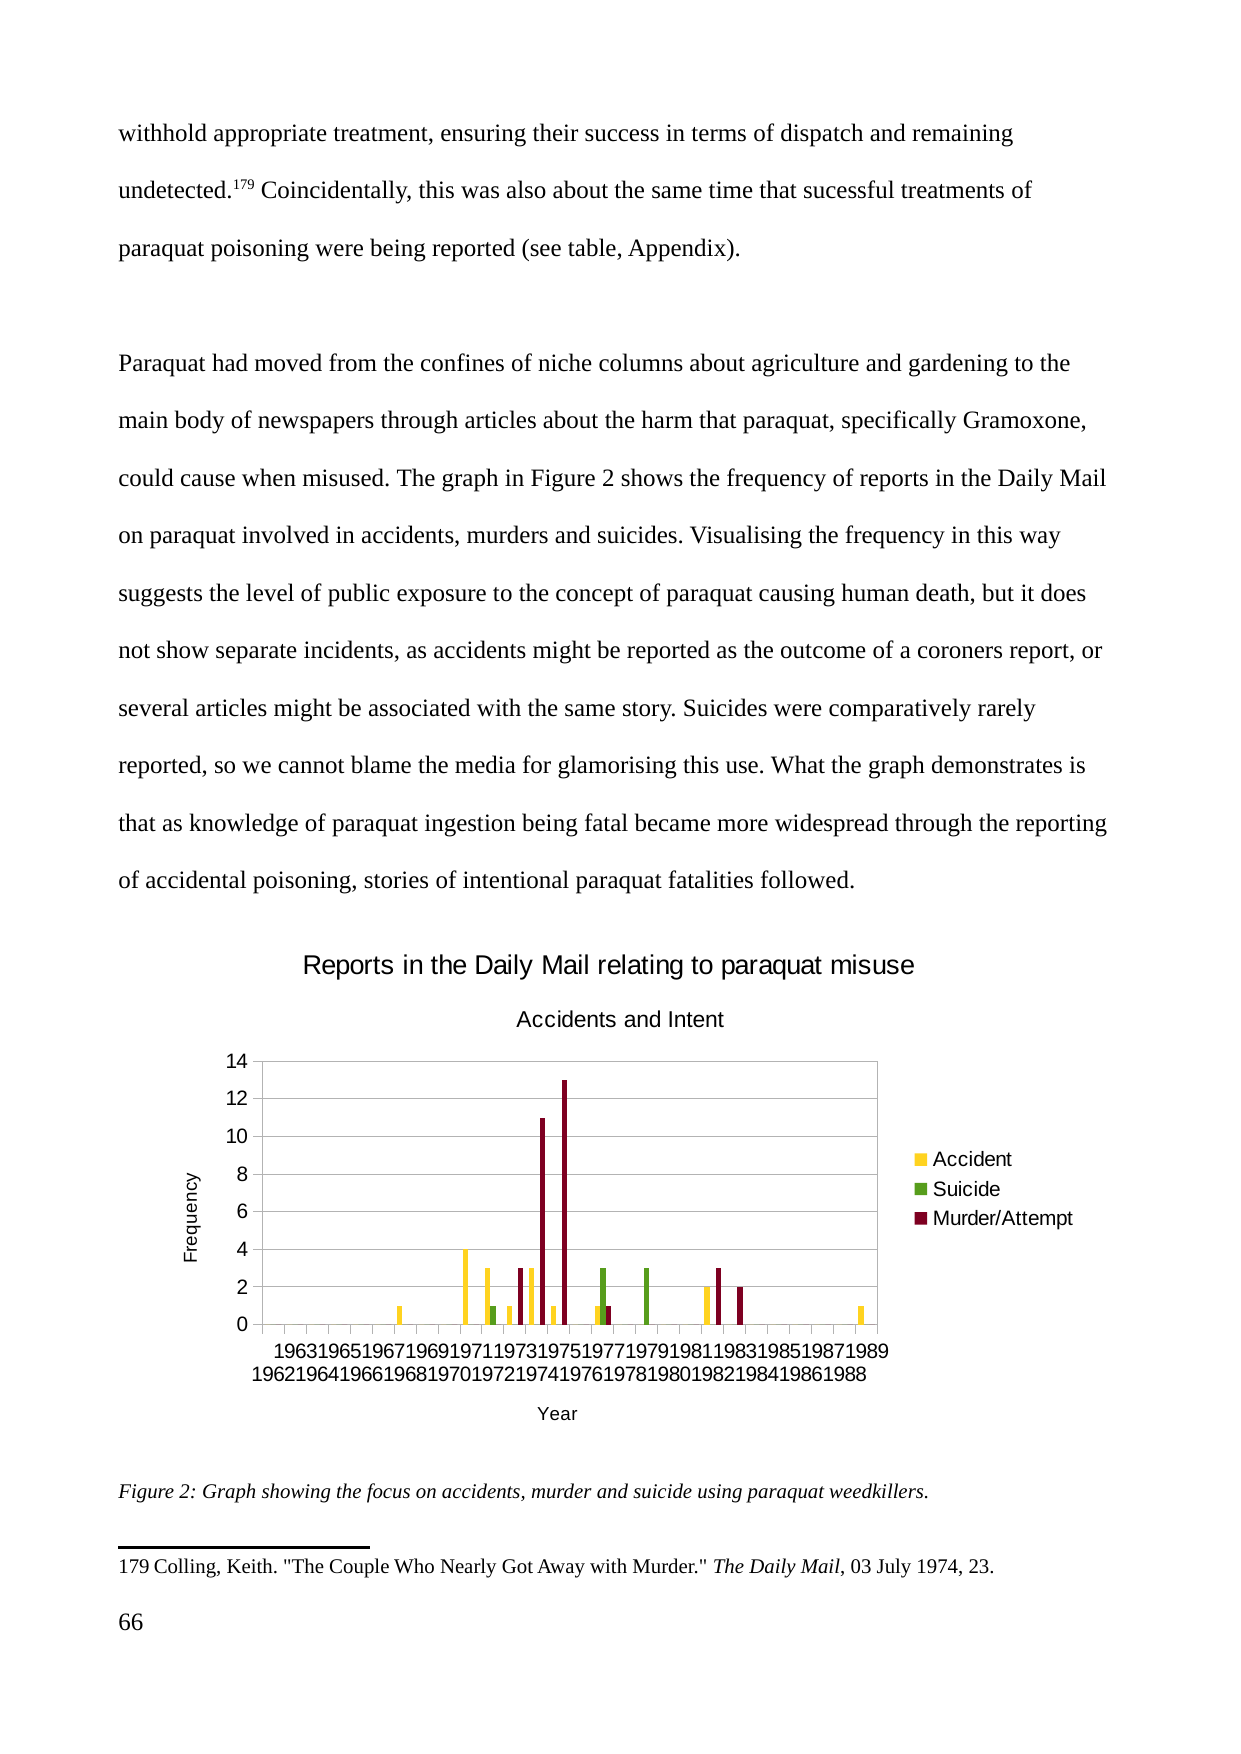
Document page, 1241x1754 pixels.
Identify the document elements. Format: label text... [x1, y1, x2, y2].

text Figure 2: Graph showing the focus on accidents, murder and suicide using paraquat weedkillers. [118, 923, 1122, 1503]
text Colling, Keith. "The Couple Who Nearly Got Away with Murder." The Daily Mail, 03 July 1974, 23. [118, 1553, 1122, 1578]
text withhold appropriate treatment, ensuring their success in terms of dispatch and remaining undetected. Coincidentally, this was also about the same time that sucessful treatments of paraquat poisoning were being reported (see table, Appendix). [118, 118, 1122, 262]
text Paraquat had moved from the confines of niche columns about agriculture and gardening to the main body of newspapers through articles about the harm that paraquat, specifically Gramoxone, could cause when misused. The graph in Figure 2 shows the frequency of reports in the Daily Mail on paraquat involved in accidents, murders and suicides. Visualising the frequency in this way suggests the level of public exposure to the concept of paraquat causing human death, but it does not show separate incidents, as accidents might be reported as the outcome of a coroners report, or several articles might be associated with the same story. Suicides were comparatively rarely reported, so we cannot blame the media for glamorising this use. What the graph demonstrates is that as knowledge of paraquat ingestion being fatal became more widespread through the reporting of accidental poisoning, stories of intentional paraquat fatalities followed. [118, 348, 1122, 894]
